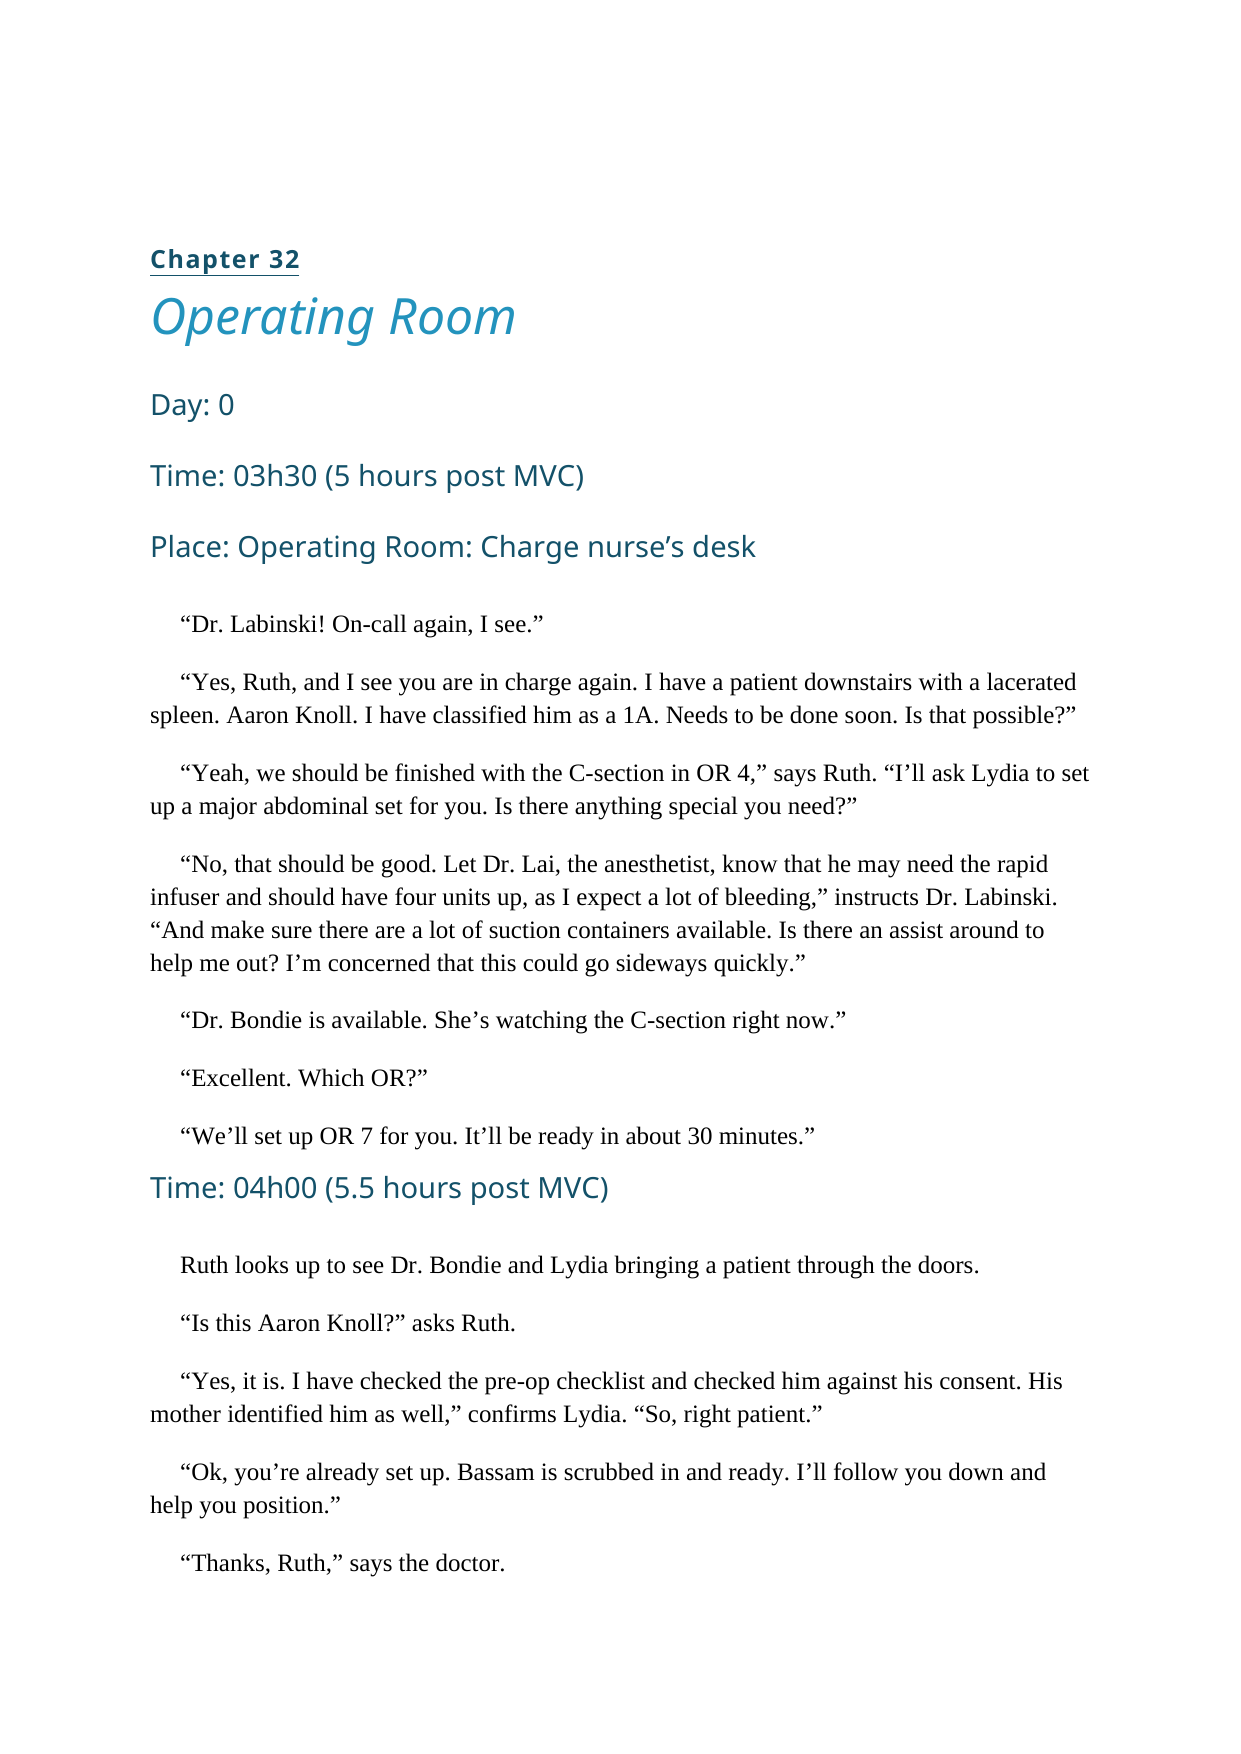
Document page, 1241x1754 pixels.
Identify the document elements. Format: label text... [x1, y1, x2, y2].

subtitle Chapter 32 [150, 241, 1090, 276]
text “Yeah, we should be finished with the C-section in OR 4,” says Ruth. “I’ll ask Lydia to set up a major abdominal set for you. Is there anything special you need?” [150, 758, 1090, 819]
text “Thanks, Ruth,” says the doctor. [150, 1548, 1090, 1576]
text “Excellent. Which OR?” [150, 1063, 1090, 1092]
text “We’ll set up OR 7 for you. It’ll be ready in about 30 minutes.” [150, 1121, 1090, 1150]
text “Yes, Ruth, and I see you are in charge again. I have a patient downstairs with a lacerated spleen. Aaron Knoll. I have classified him as a 1A. Needs to be done soon. Is that possible?” [150, 667, 1090, 728]
subtitle Day: 0 [150, 384, 1090, 424]
subtitle Operating Room [150, 281, 1090, 349]
text “Ok, you’re already set up. Bassam is scrubbed in and ready. I’ll follow you down and help you position.” [150, 1457, 1090, 1518]
subtitle Time: 04h00 (5.5 hours post MVC) [150, 1167, 1090, 1207]
text “Dr. Bondie is available. She’s watching the C-section right now.” [150, 1006, 1090, 1034]
subtitle Time: 03h30 (5 hours post MVC) [150, 455, 1090, 495]
text Ruth looks up to see Dr. Bondie and Lydia bringing a patient through the doors. [150, 1250, 1090, 1279]
text “Yes, it is. I have checked the pre-op checklist and checked him against his consent. His mother identified him as well,” confirms Lydia. “So, right patient.” [150, 1366, 1090, 1428]
text “Is this Aaron Knoll?” asks Ruth. [150, 1308, 1090, 1337]
text “No, that should be good. Let Dr. Lai, the anesthetist, know that he may need the rapid infuser and should have four units up, as I expect a lot of bleeding,” instructs Dr. Labinski. “And make sure there are a lot of suction containers available. Is there an assist around to help me out? I’m concerned that this could go sideways quickly.” [150, 849, 1090, 976]
subtitle Place: Operating Room: Charge nurse’s desk [150, 526, 1090, 566]
text “Dr. Labinski! On-call again, I see.” [150, 609, 1090, 638]
